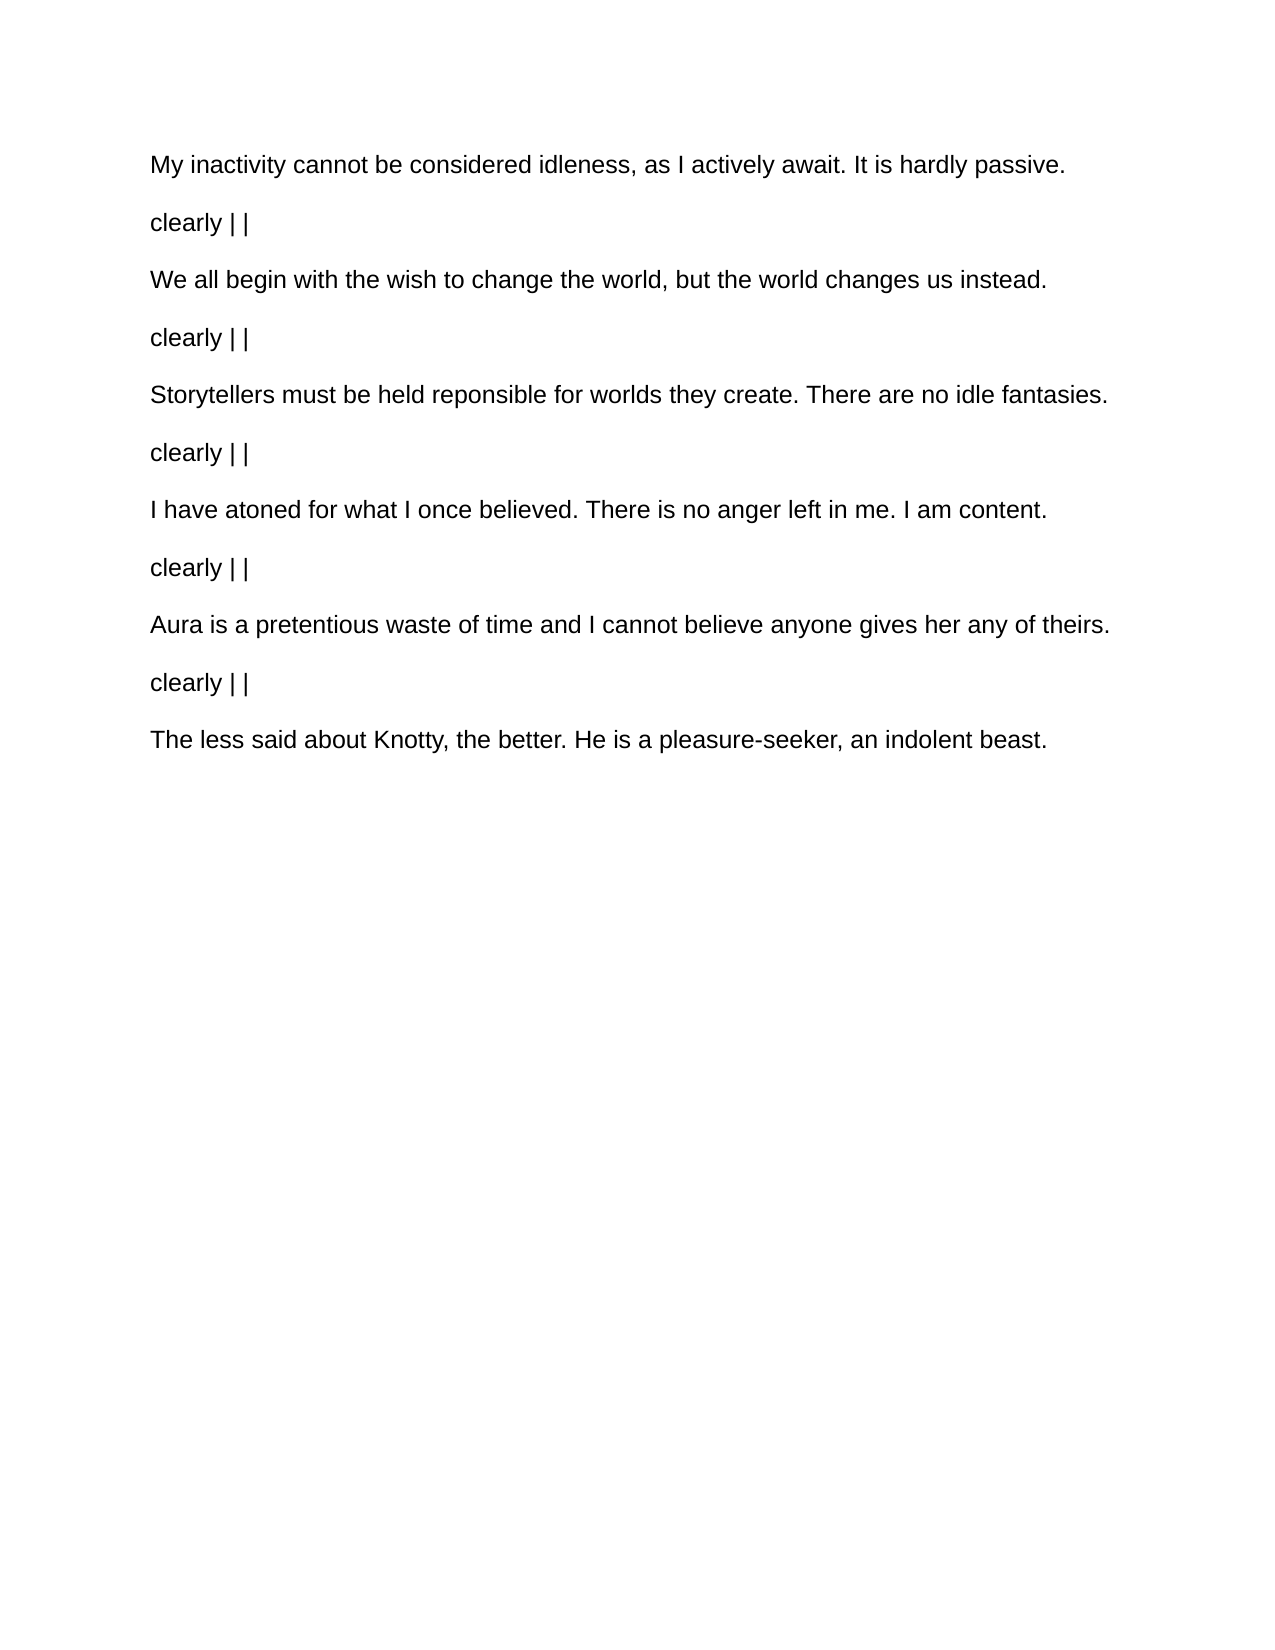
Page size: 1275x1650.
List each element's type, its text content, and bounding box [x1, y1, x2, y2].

text clearly | | [150, 667, 1125, 696]
text Aura is a pretentious waste of time and I cannot believe anyone gives her any of theirs. [150, 610, 1125, 639]
text clearly | | [150, 552, 1125, 581]
text I have atoned for what I once believed. There is no anger left in me. I am content. [150, 495, 1125, 524]
text We all begin with the wish to change the world, but the world changes us instead. [150, 265, 1125, 294]
text clearly | | [150, 207, 1125, 236]
text The less said about Knotty, the better. He is a pleasure-seeker, an indolent beast. [150, 725, 1125, 754]
text Storytellers must be held reponsible for worlds they create. There are no idle fantasies. [150, 380, 1125, 409]
text clearly | | [150, 437, 1125, 466]
text clearly | | [150, 322, 1125, 351]
text My inactivity cannot be considered idleness, as I actively await. It is hardly passive. [150, 150, 1125, 179]
